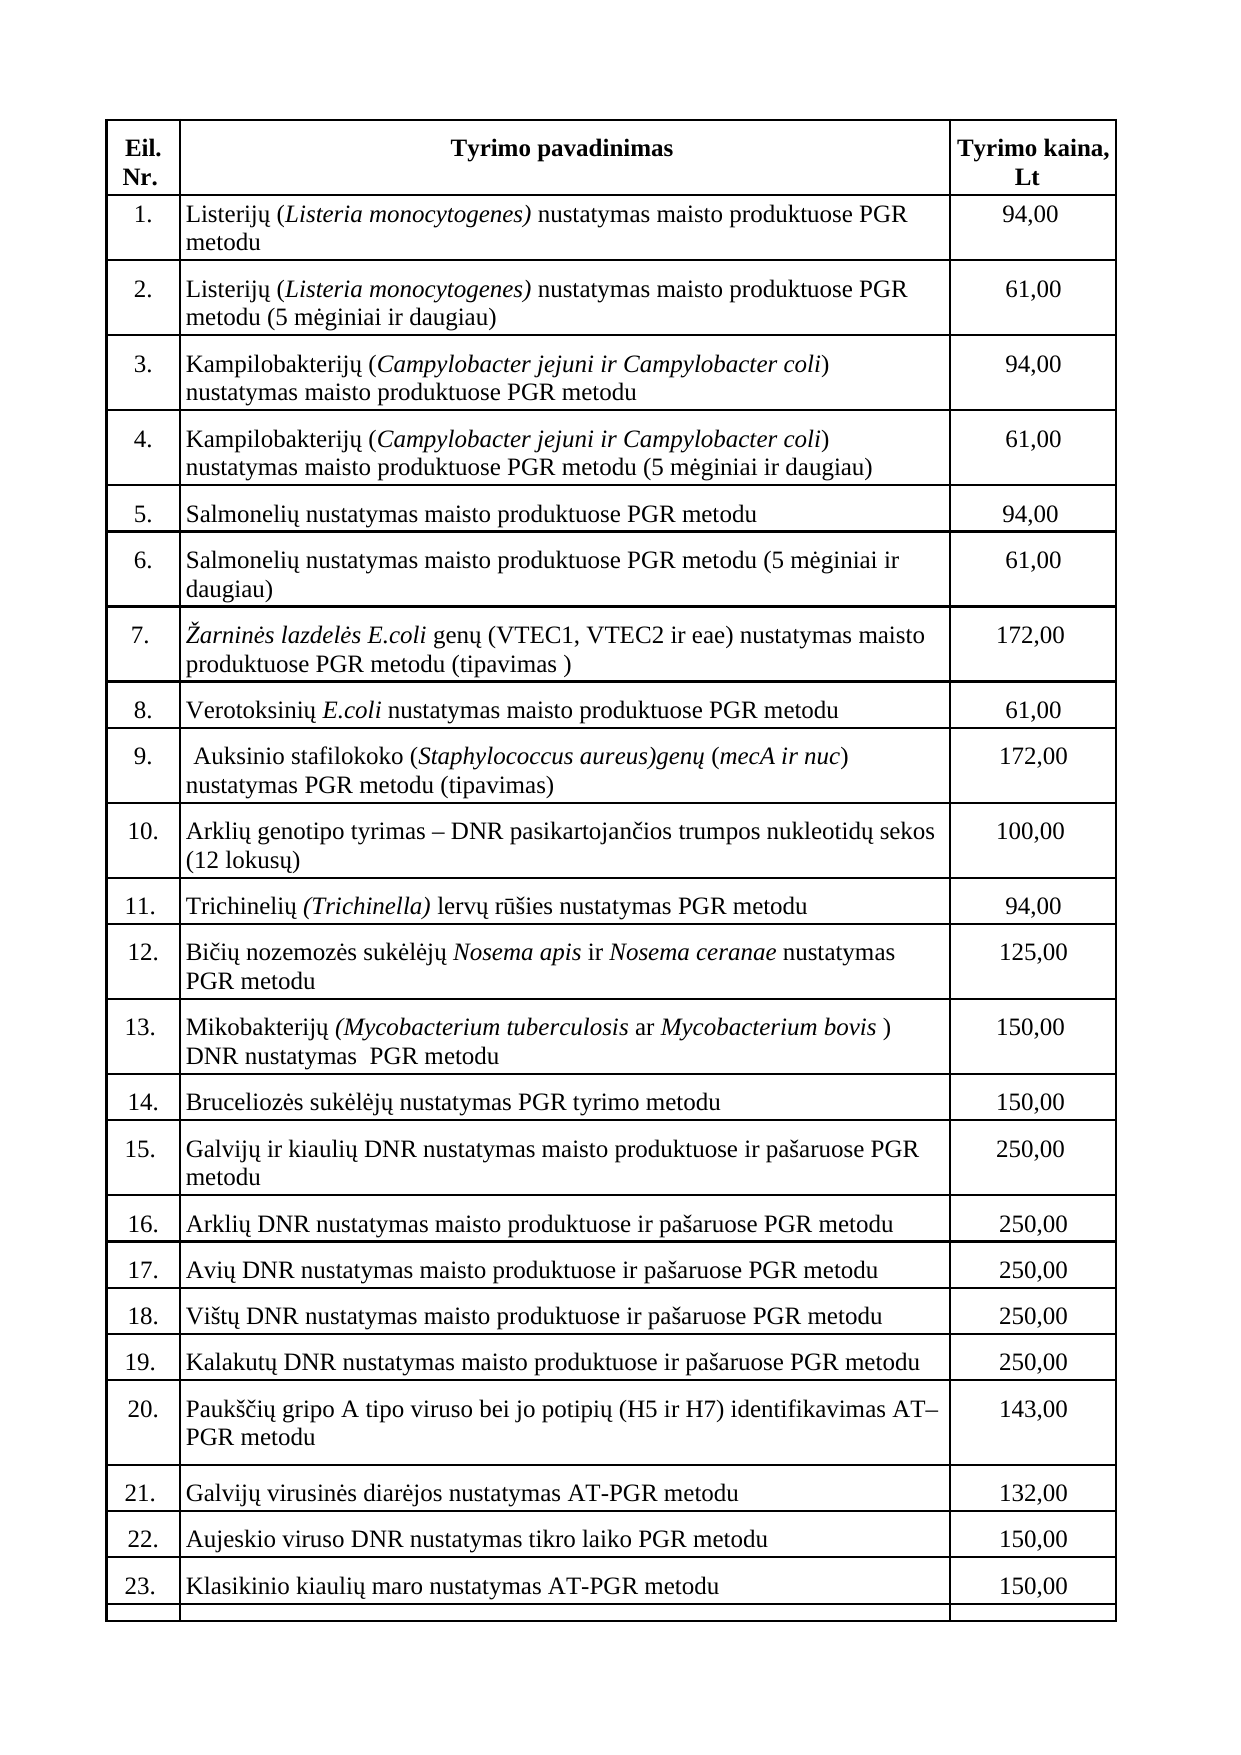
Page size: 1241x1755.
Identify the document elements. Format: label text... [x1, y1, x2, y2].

table_cell 125,00 [951, 925, 1115, 998]
table_cell Kampilobakterijų (Campylobacter jejuni ir Campylobacter coli) nustatymas maisto produktuose PGR metodu (5 mėginiai ir daugiau) [181, 411, 949, 484]
table_header Tyrimo kaina, Lt [951, 121, 1115, 194]
table_cell Bruceliozės sukėlėjų nustatymas PGR tyrimo metodu [181, 1075, 949, 1119]
table_cell 150,00 [951, 1512, 1115, 1556]
table_cell 15. [108, 1121, 179, 1194]
table_cell 100,00 [951, 804, 1115, 877]
table_cell 250,00 [951, 1289, 1115, 1333]
table_cell 61,00 [951, 411, 1115, 484]
table_cell Žarninės lazdelės E.coli genų (VTEC1, VTEC2 ir eae) nustatymas maisto produktuose PGR metodu (tipavimas ) [181, 608, 949, 680]
table_cell 8. [108, 683, 179, 727]
table_cell 23. [108, 1558, 179, 1602]
table_cell Listerijų (Listeria monocytogenes) nustatymas maisto produktuose PGR metodu (5 mėginiai ir daugiau) [181, 261, 949, 334]
table_cell Klasikinio kiaulių maro nustatymas AT-PGR metodu [181, 1558, 949, 1602]
table_cell Mikobakterijų (Mycobacterium tuberculosis ar Mycobacterium bovis ) DNR nustatymas PGR metodu [181, 1000, 949, 1073]
table_cell 172,00 [951, 608, 1115, 680]
table_cell 61,00 [951, 261, 1115, 334]
table_cell 2. [108, 261, 179, 334]
table_cell [181, 1605, 949, 1620]
table_cell 9. [108, 729, 179, 802]
table_cell 94,00 [951, 486, 1115, 530]
table_cell Salmonelių nustatymas maisto produktuose PGR metodu [181, 486, 949, 530]
table_cell Aujeskio viruso DNR nustatymas tikro laiko PGR metodu [181, 1512, 949, 1556]
table_cell 19. [108, 1335, 179, 1379]
table_cell 61,00 [951, 533, 1115, 605]
table_cell Kalakutų DNR nustatymas maisto produktuose ir pašaruose PGR metodu [181, 1335, 949, 1379]
table_cell 12. [108, 925, 179, 998]
table_cell 14. [108, 1075, 179, 1119]
table_cell 16. [108, 1196, 179, 1240]
table_cell 13. [108, 1000, 179, 1073]
table_cell 250,00 [951, 1243, 1115, 1287]
table_cell 6. [108, 533, 179, 605]
table_cell 250,00 [951, 1196, 1115, 1240]
table_cell 61,00 [951, 683, 1115, 727]
table_cell Galvijų virusinės diarėjos nustatymas AT-PGR metodu [181, 1466, 949, 1510]
table_cell 94,00 [951, 196, 1115, 259]
table_cell 7. [108, 608, 179, 680]
table_cell 143,00 [951, 1381, 1115, 1464]
table_cell Galvijų ir kiaulių DNR nustatymas maisto produktuose ir pašaruose PGR metodu [181, 1121, 949, 1194]
table_cell 20. [108, 1381, 179, 1464]
table_cell Vištų DNR nustatymas maisto produktuose ir pašaruose PGR metodu [181, 1289, 949, 1333]
table_cell [951, 1605, 1115, 1620]
table_cell Bičių nozemozės sukėlėjų Nosema apis ir Nosema ceranae nustatymas PGR metodu [181, 925, 949, 998]
table_cell 150,00 [951, 1558, 1115, 1602]
table_cell 22. [108, 1512, 179, 1556]
table_cell Verotoksinių E.coli nustatymas maisto produktuose PGR metodu [181, 683, 949, 727]
table_cell Kampilobakterijų (Campylobacter jejuni ir Campylobacter coli) nustatymas maisto produktuose PGR metodu [181, 336, 949, 409]
table_cell 21. [108, 1466, 179, 1510]
table_cell 11. [108, 879, 179, 923]
table_cell [108, 1605, 179, 1620]
table_cell 132,00 [951, 1466, 1115, 1510]
table_cell Arklių genotipo tyrimas – DNR pasikartojančios trumpos nukleotidų sekos (12 lokusų) [181, 804, 949, 877]
table_cell 3. [108, 336, 179, 409]
table_cell 250,00 [951, 1121, 1115, 1194]
table_cell 10. [108, 804, 179, 877]
table_cell 150,00 [951, 1000, 1115, 1073]
table_cell Listerijų (Listeria monocytogenes) nustatymas maisto produktuose PGR metodu [181, 196, 949, 259]
table_cell Salmonelių nustatymas maisto produktuose PGR metodu (5 mėginiai ir daugiau) [181, 533, 949, 605]
table_cell 150,00 [951, 1075, 1115, 1119]
table_header Tyrimo pavadinimas [181, 121, 949, 194]
table_cell 5. [108, 486, 179, 530]
table_cell 250,00 [951, 1335, 1115, 1379]
table_header Eil. Nr. [108, 121, 179, 194]
table_cell 94,00 [951, 336, 1115, 409]
table_cell 18. [108, 1289, 179, 1333]
table_cell Paukščių gripo A tipo viruso bei jo potipių (H5 ir H7) identifikavimas AT–PGR metodu [181, 1381, 949, 1464]
table_cell 4. [108, 411, 179, 484]
table_cell 1. [108, 196, 179, 259]
table_cell Avių DNR nustatymas maisto produktuose ir pašaruose PGR metodu [181, 1243, 949, 1287]
table_cell Arklių DNR nustatymas maisto produktuose ir pašaruose PGR metodu [181, 1196, 949, 1240]
table_cell Trichinelių (Trichinella) lervų rūšies nustatymas PGR metodu [181, 879, 949, 923]
table_cell Auksinio stafilokoko (Staphylococcus aureus)genų (mecA ir nuc) nustatymas PGR metodu (tipavimas) [181, 729, 949, 802]
table_cell 172,00 [951, 729, 1115, 802]
table_cell 94,00 [951, 879, 1115, 923]
table_cell 17. [108, 1243, 179, 1287]
